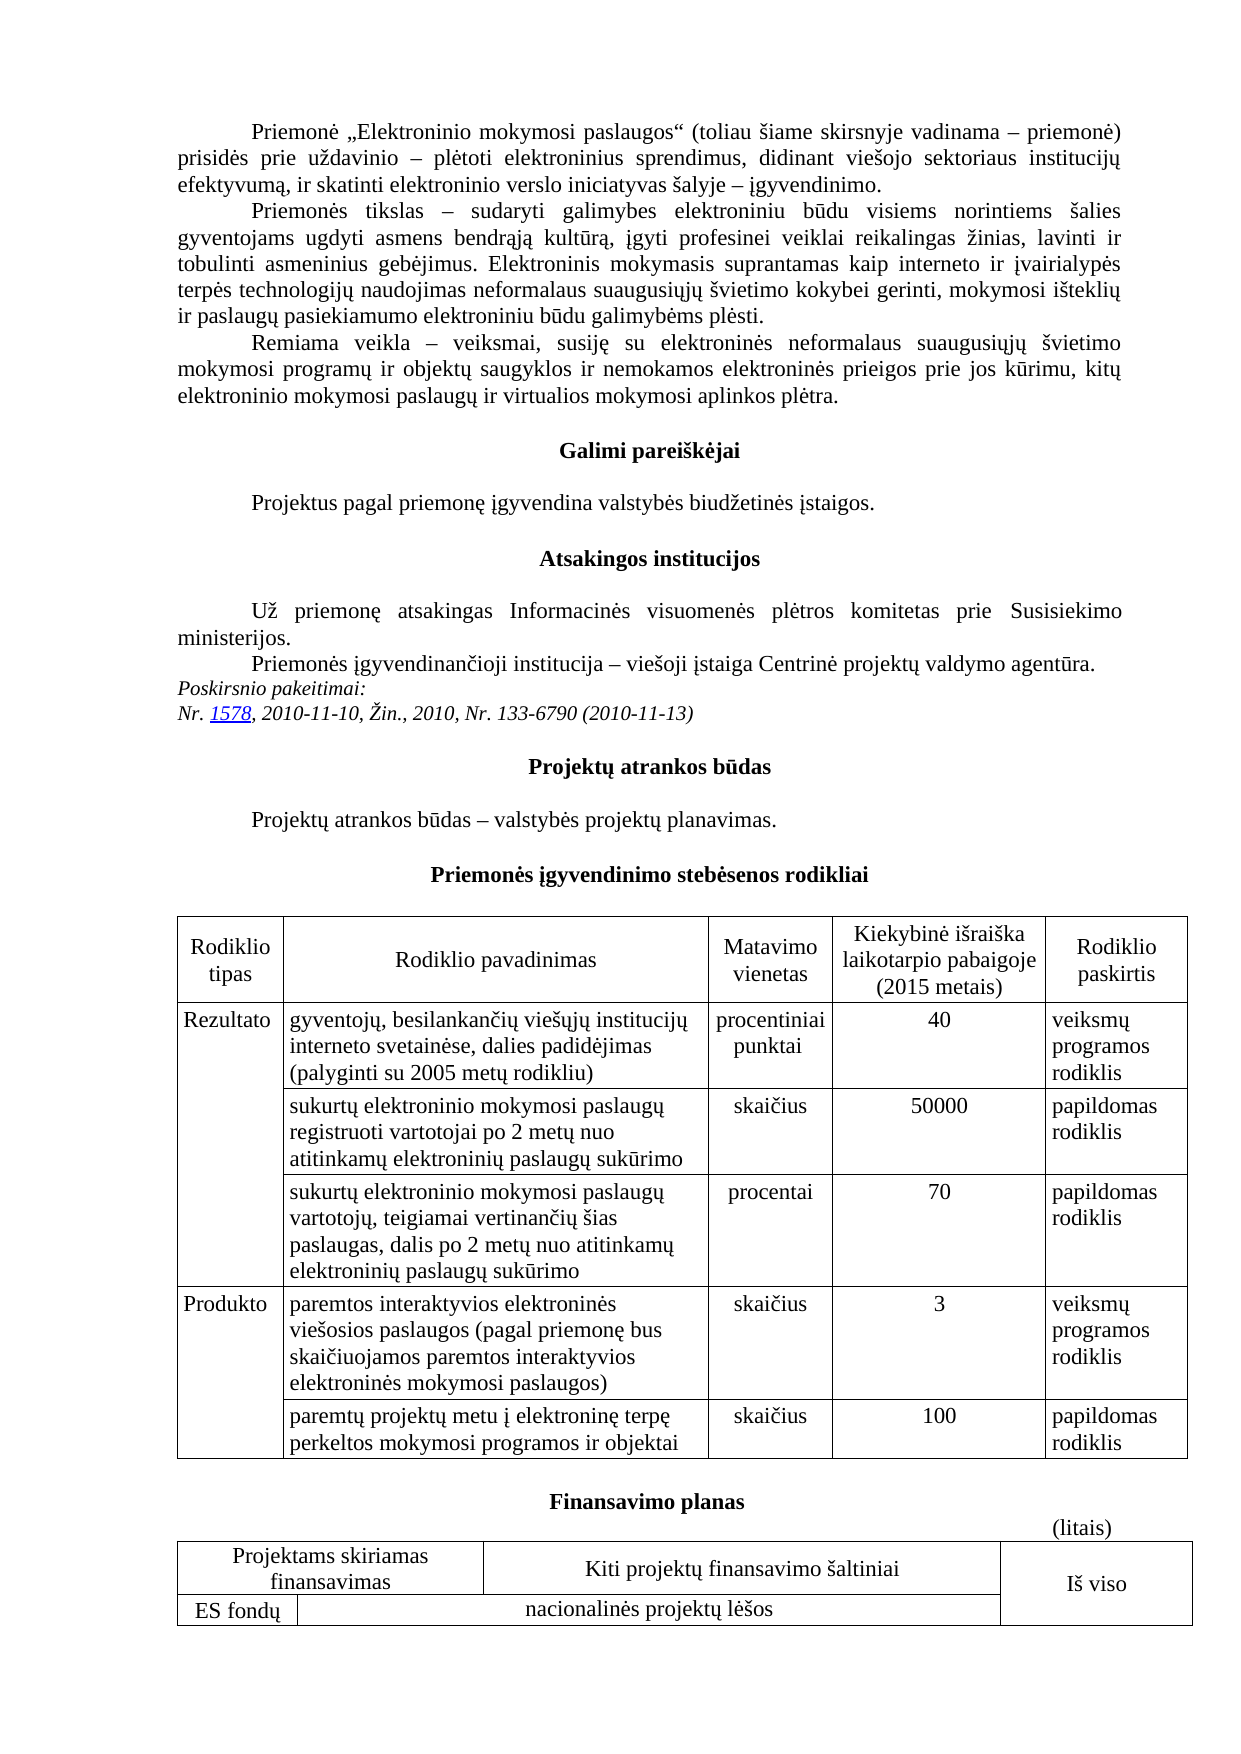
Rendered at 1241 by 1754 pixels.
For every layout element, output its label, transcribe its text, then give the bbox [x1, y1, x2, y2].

text Atsakingos institucijos [177, 544, 1122, 571]
table_cell procentai [709, 1175, 832, 1286]
table_cell gyventojų, besilankančių viešųjų institucijų interneto svetainėse, dalies padidėjimas (palyginti su 2005 metų rodikliu) [284, 1003, 708, 1088]
table_cell skaičius [709, 1089, 832, 1174]
table_cell skaičius [709, 1400, 832, 1458]
table_cell 50000 [833, 1089, 1045, 1174]
text (litais) [177, 1514, 1112, 1541]
table_cell nacionalinės projektų lėšos [298, 1595, 1000, 1625]
text Priemonės tikslas – sudaryti galimybes elektroniniu būdu visiems norintiems šalies gyventojams ugdyti asmens bendrąją kultūrą, įgyti profesinei veiklai reikalingas žinias, lavinti ir tobulinti asmeninius gebėjimus. Elektroninis mokymasis suprantamas kaip interneto ir įvairialypės terpės technologijų naudojimas neformalaus suaugusiųjų švietimo kokybei gerinti, mokymosi išteklių ir paslaugų pasiekiamumo elektroniniu būdu galimybėms plėsti. [177, 197, 1122, 329]
text Nr. 1578, 2010-11-10, Žin., 2010, Nr. 133-6790 (2010-11-13) [177, 700, 1122, 724]
table_header Iš viso [1001, 1542, 1192, 1625]
text Priemonės įgyvendinančioji institucija – viešoji įstaiga Centrinė projektų valdymo agentūra. [177, 650, 1122, 676]
table_cell veiksmų programos rodiklis [1046, 1287, 1187, 1398]
table_cell papildomas rodiklis [1046, 1089, 1187, 1174]
table_header Projektams skiriamas finansavimas [178, 1542, 483, 1594]
table_cell procentiniai punktai [709, 1003, 832, 1088]
table_header Matavimo vienetas [709, 917, 832, 1002]
table_cell ES fondų [178, 1595, 297, 1625]
table_cell sukurtų elektroninio mokymosi paslaugų vartotojų, teigiamai vertinančių šias paslaugas, dalis po 2 metų nuo atitinkamų elektroninių paslaugų sukūrimo [284, 1175, 708, 1286]
text Projektų atrankos būdas – valstybės projektų planavimas. [177, 806, 1122, 832]
table_cell 70 [833, 1175, 1045, 1286]
table_cell veiksmų programos rodiklis [1046, 1003, 1187, 1088]
table_cell skaičius [709, 1287, 832, 1398]
text Projektus pagal priemonę įgyvendina valstybės biudžetinės įstaigos. [177, 489, 1122, 516]
table_cell 3 [833, 1287, 1045, 1398]
text Projektų atrankos būdas [177, 753, 1122, 779]
table_cell papildomas rodiklis [1046, 1400, 1187, 1458]
table_cell paremtų projektų metu į elektroninę terpę perkeltos mokymosi programos ir objektai [284, 1400, 708, 1458]
table_cell Produkto [178, 1287, 283, 1458]
table_cell paremtos interaktyvios elektroninės viešosios paslaugos (pagal priemonę bus skaičiuojamos paremtos interaktyvios elektroninės mokymosi paslaugos) [284, 1287, 708, 1398]
text Remiama veikla – veiksmai, susiję su elektroninės neformalaus suaugusiųjų švietimo mokymosi programų ir objektų saugyklos ir nemokamos elektroninės prieigos prie jos kūrimu, kitų elektroninio mokymosi paslaugų ir virtualios mokymosi aplinkos plėtra. [177, 329, 1122, 408]
table_header Rodiklio pavadinimas [284, 917, 708, 1002]
text Finansavimo planas [177, 1488, 1122, 1514]
text Už priemonę atsakingas Informacinės visuomenės plėtros komitetas prie Susisiekimo ministerijos. [177, 597, 1122, 650]
table_cell Rezultato [178, 1003, 283, 1286]
text Galimi pareiškėjai [177, 437, 1122, 463]
table_header Rodiklio tipas [178, 917, 283, 1002]
table_cell 40 [833, 1003, 1045, 1088]
text Poskirsnio pakeitimai: [177, 676, 1122, 700]
text Priemonės įgyvendinimo stebėsenos rodikliai [177, 861, 1122, 887]
table_cell 100 [833, 1400, 1045, 1458]
table_header Kiti projektų finansavimo šaltiniai [484, 1542, 1000, 1594]
table_cell papildomas rodiklis [1046, 1175, 1187, 1286]
table_cell sukurtų elektroninio mokymosi paslaugų registruoti vartotojai po 2 metų nuo atitinkamų elektroninių paslaugų sukūrimo [284, 1089, 708, 1174]
text Priemonė „Elektroninio mokymosi paslaugos“ (toliau šiame skirsnyje vadinama – priemonė) prisidės prie uždavinio – plėtoti elektroninius sprendimus, didinant viešojo sektoriaus institucijų efektyvumą, ir skatinti elektroninio verslo iniciatyvas šalyje – įgyvendinimo. [177, 118, 1122, 197]
table_header Kiekybinė išraiška laikotarpio pabaigoje (2015 metais) [833, 917, 1045, 1002]
table_header Rodiklio paskirtis [1046, 917, 1187, 1002]
